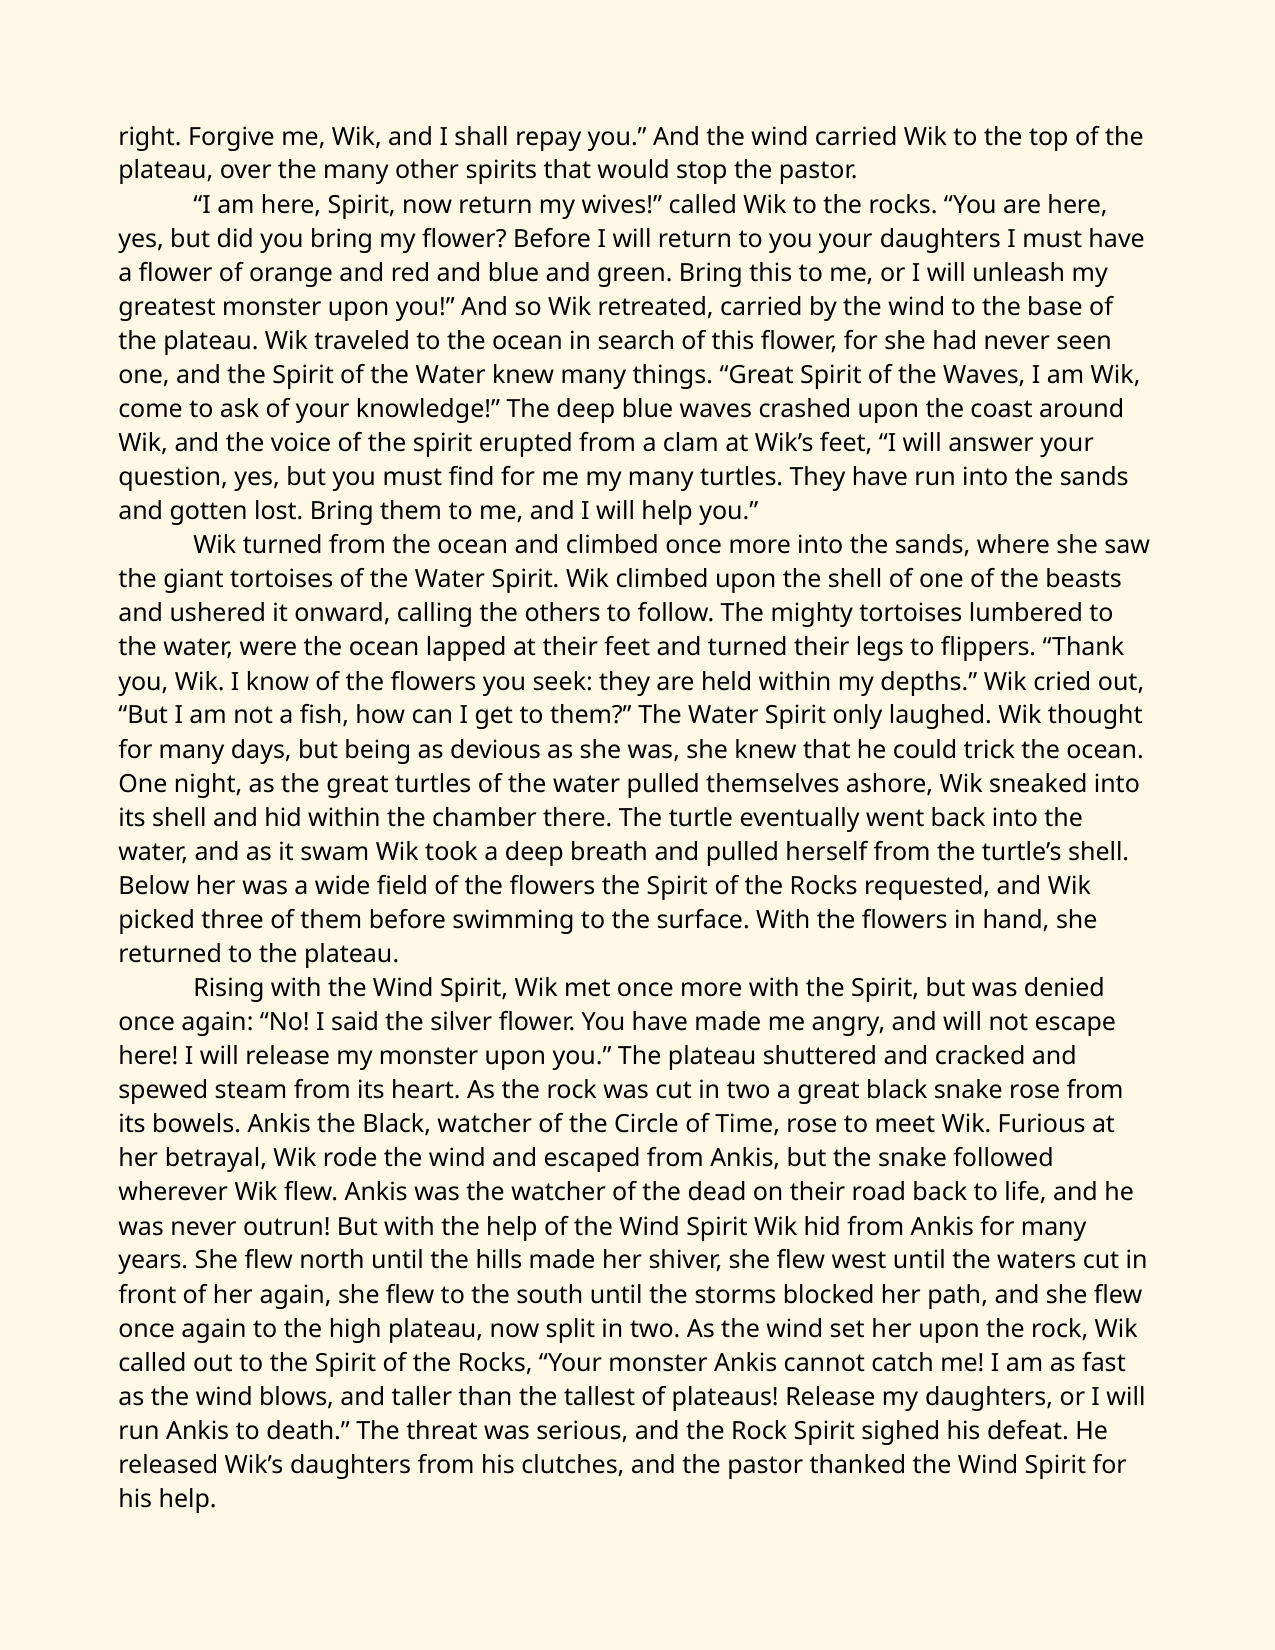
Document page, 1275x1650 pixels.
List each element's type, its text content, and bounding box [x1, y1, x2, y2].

text Wik turned from the ocean and climbed once more into the sands, where she saw the giant tortoises of the Water Spirit. Wik climbed upon the shell of one of the beasts and ushered it onward, calling the others to follow. The mighty tortoises lumbered to the water, were the ocean lapped at their feet and turned their legs to flippers. “Thank you, Wik. I know of the flowers you seek: they are held within my depths.” Wik cried out, “But I am not a fish, how can I get to them?” The Water Spirit only laughed. Wik thought for many days, but being as devious as she was, she knew that he could trick the ocean. One night, as the great turtles of the water pulled themselves ashore, Wik sneaked into its shell and hid within the chamber there. The turtle eventually went back into the water, and as it swam Wik took a deep breath and pulled herself from the turtle’s shell. Below her was a wide field of the flowers the Spirit of the Rocks requested, and Wik picked three of them before swimming to the surface. With the flowers in hand, she returned to the plateau. [118, 527, 1157, 970]
text right. Forgive me, Wik, and I shall repay you.” And the wind carried Wik to the top of the plateau, over the many other spirits that would stop the pastor. [118, 118, 1157, 186]
text Rising with the Wind Spirit, Wik met once more with the Spirit, but was denied once again: “No! I said the silver flower. You have made me angry, and will not escape here! I will release my monster upon you.” The plateau shuttered and cracked and spewed steam from its heart. As the rock was cut in two a great black snake rose from its bowels. Ankis the Black, watcher of the Circle of Time, rose to meet Wik. Furious at her betrayal, Wik rode the wind and escaped from Ankis, but the snake followed wherever Wik flew. Ankis was the watcher of the dead on their road back to life, and he was never outrun! But with the help of the Wind Spirit Wik hid from Ankis for many years. She flew north until the hills made her shiver, she flew west until the waters cut in front of her again, she flew to the south until the storms blocked her path, and she flew once again to the high plateau, now split in two. As the wind set her upon the rock, Wik called out to the Spirit of the Rocks, “Your monster Ankis cannot catch me! I am as fast as the wind blows, and taller than the tallest of plateaus! Release my daughters, or I will run Ankis to death.” The threat was serious, and the Rock Spirit sighed his defeat. He released Wik’s daughters from his clutches, and the pastor thanked the Wind Spirit for his help. [118, 970, 1157, 1515]
text “I am here, Spirit, now return my wives!” called Wik to the rocks. “You are here, yes, but did you bring my flower? Before I will return to you your daughters I must have a flower of orange and red and blue and green. Bring this to me, or I will unleash my greatest monster upon you!” And so Wik retreated, carried by the wind to the base of the plateau. Wik traveled to the ocean in search of this flower, for she had never seen one, and the Spirit of the Water knew many things. “Great Spirit of the Waves, I am Wik, come to ask of your knowledge!” The deep blue waves crashed upon the coast around Wik, and the voice of the spirit erupted from a clam at Wik’s feet, “I will answer your question, yes, but you must find for me my many turtles. They have run into the sands and gotten lost. Bring them to me, and I will help you.” [118, 186, 1157, 527]
